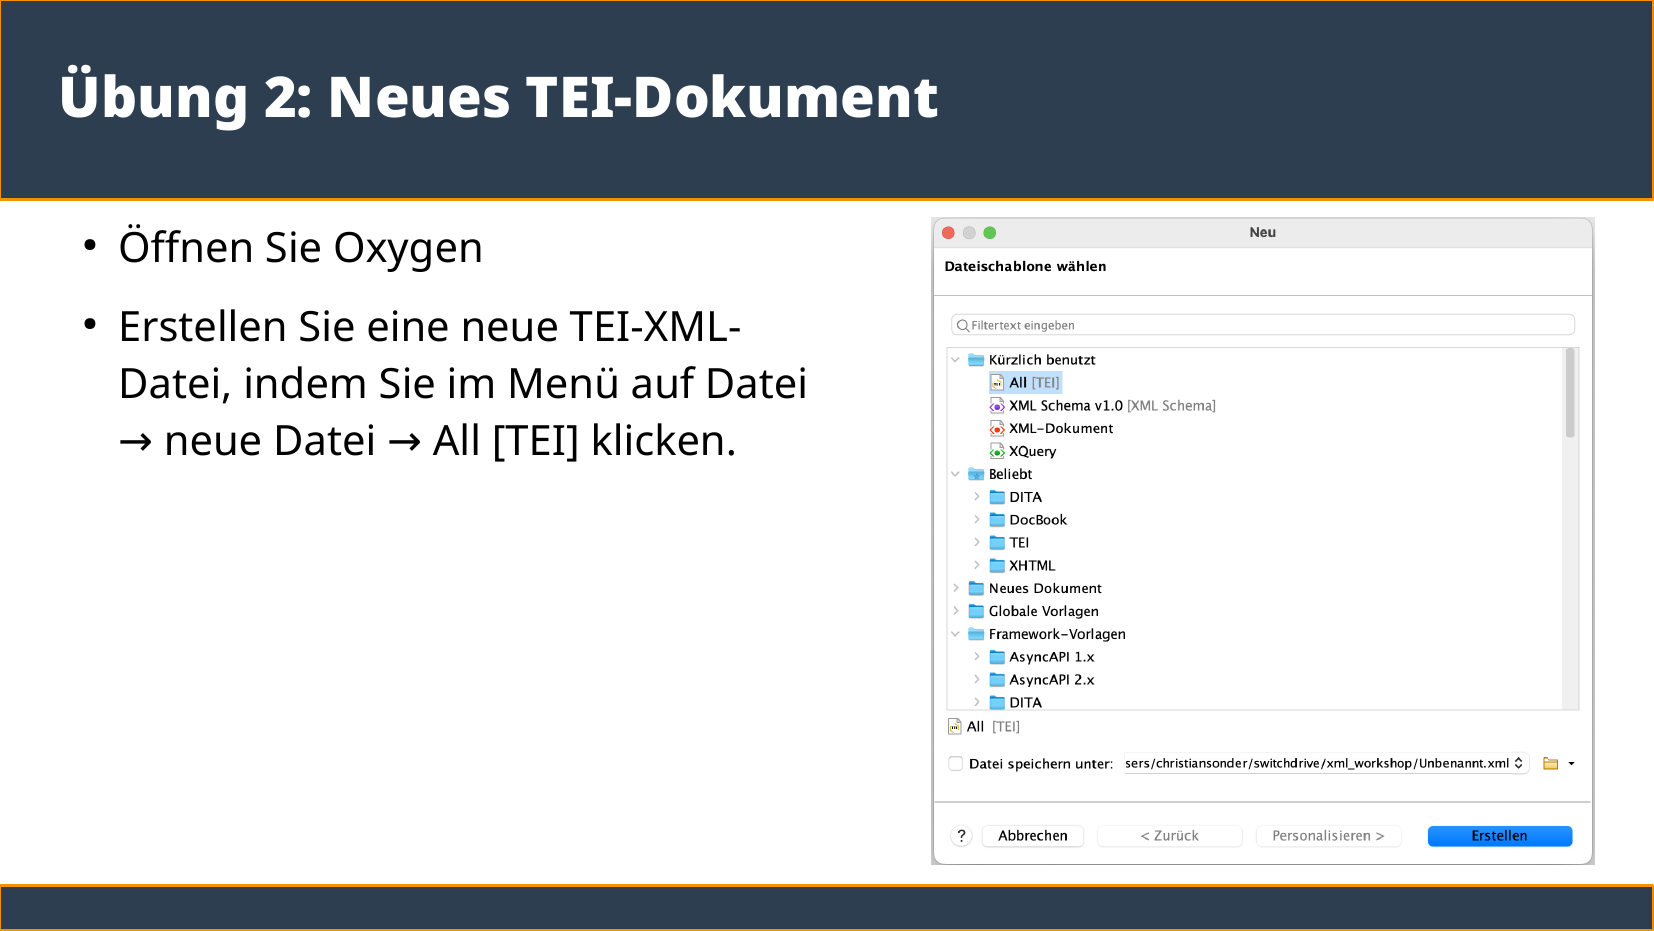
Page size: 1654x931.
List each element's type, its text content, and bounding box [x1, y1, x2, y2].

title Übung 2: Neues TEI-Dokument [59, 37, 1595, 155]
picture [931, 217, 1595, 865]
list Öffnen Sie Oxygen Erstellen Sie eine neue TEI-XML-Datei, indem Sie im Menü auf Datei → neue Datei → All [TEI] klicken. [82, 217, 809, 758]
